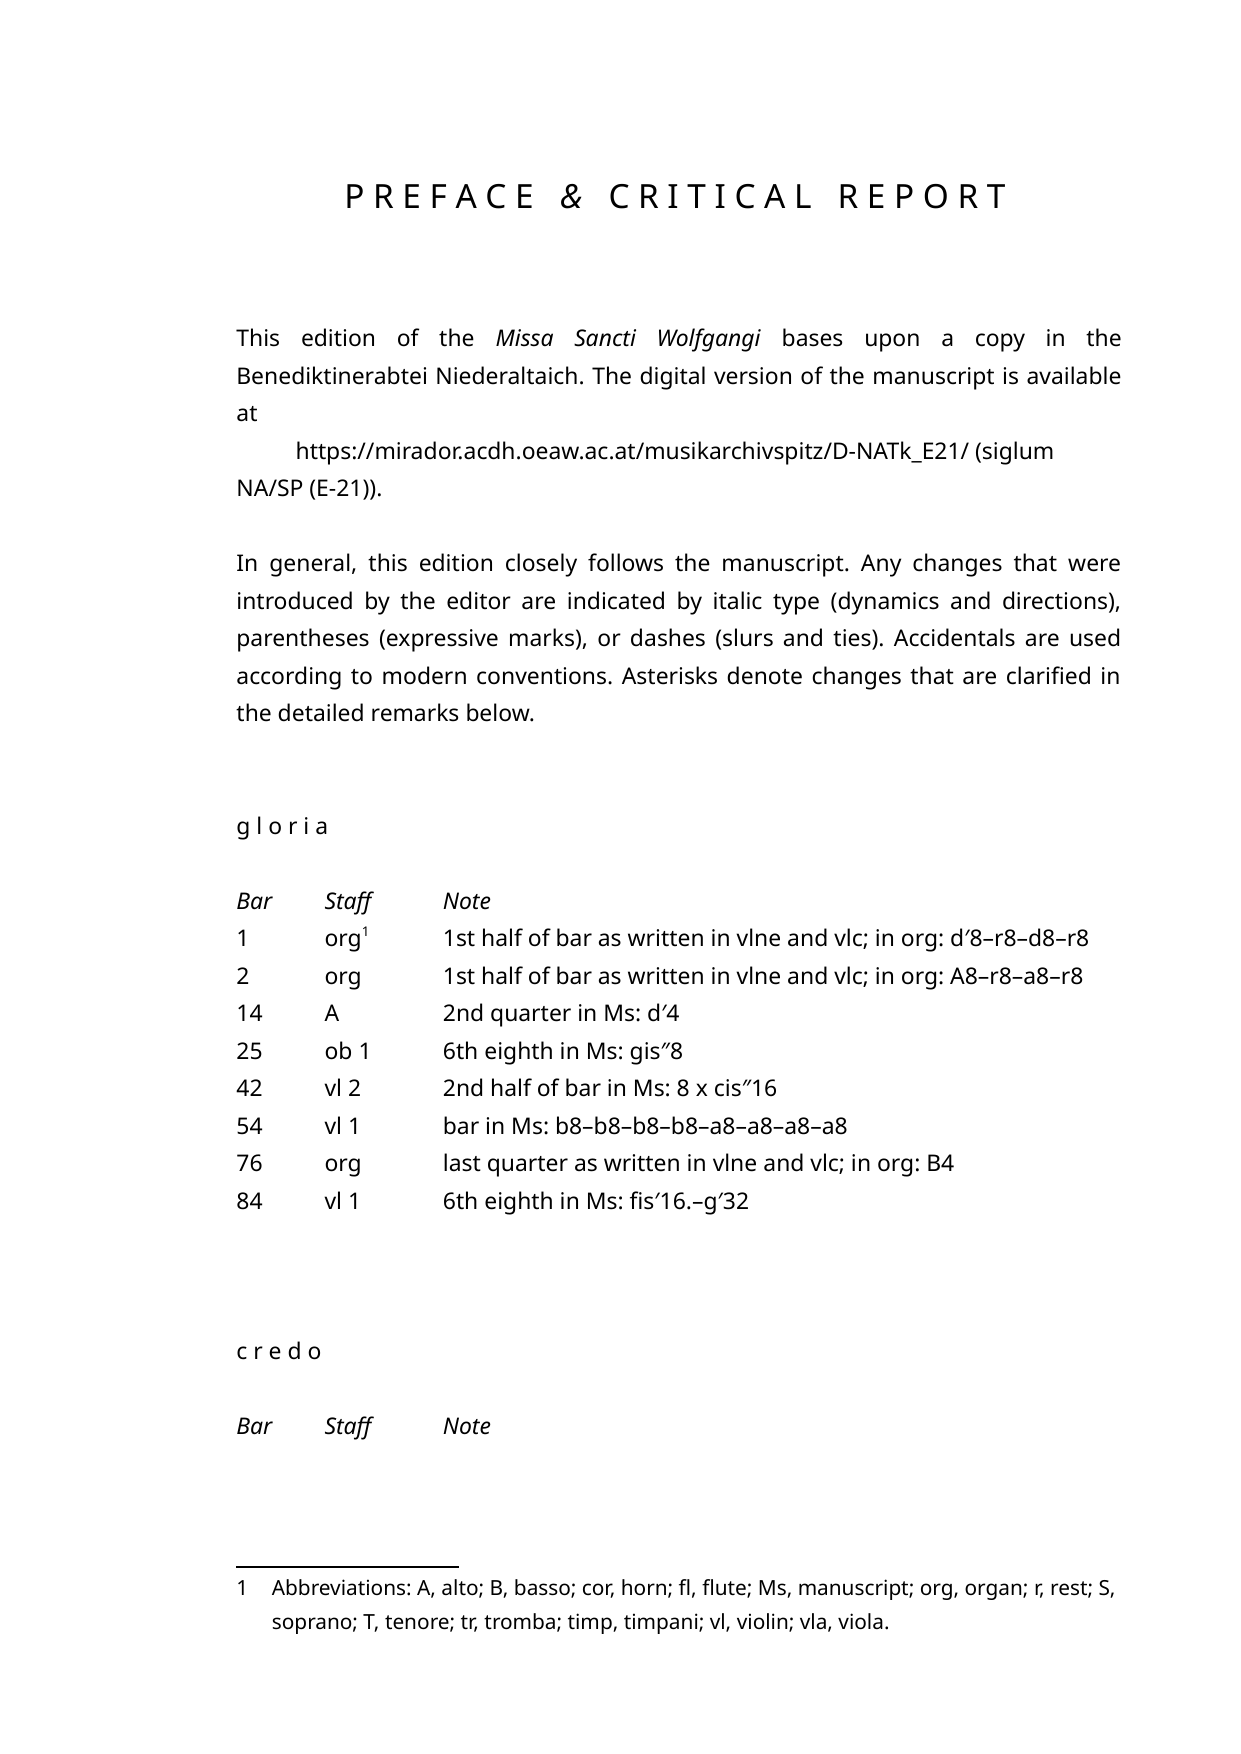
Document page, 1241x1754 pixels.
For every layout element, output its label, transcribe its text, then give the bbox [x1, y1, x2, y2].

text Bar Staff Note [236, 1410, 1122, 1479]
text In general, this edition closely follows the manuscript. Any changes that were introduced by the editor are indicated by italic type (dynamics and directions), parentheses (expressive marks), or dashes (slurs and ties). Accidentals are used according to modern conventions. Asterisks denote changes that are clarified in the detailed remarks below. [236, 547, 1122, 729]
text c r e d o [236, 1335, 1122, 1366]
text https://mirador.acdh.oeaw.ac.at/musikarchivspitz/D-NATk_E21/ (siglum NA/SP (E-21)). [236, 435, 1122, 504]
text Bar Staff Note 1 org 1st half of bar as written in vlne and vlc; in org: d′8–r8–d8–r8 2 org 1st half of bar as written in vlne and vlc; in org: A8–r8–a8–r8 14 A 2nd quarter in Ms: d′4 25 ob 1 6th eighth in Ms: gis″8 42 vl 2 2nd half of bar in Ms: 8 x cis″16 54 vl 1 bar in Ms: b8–b8–b8–b8–a8–a8–a8–a8 76 org last quarter as written in vlne and vlc; in org: B4 84 vl 1 6th eighth in Ms: fis′16.–g′32 [236, 885, 1122, 1254]
text Abbreviations: A, alto; B, basso; cor, horn; fl, flute; Ms, manuscript; org, organ; r, rest; S, soprano; T, tenore; tr, tromba; timp, timpani; vl, violin; vla, viola. [236, 1573, 1122, 1636]
text This edition of the Missa Sancti Wolfgangi bases upon a copy in the Benediktinerabtei Niederaltaich. The digital version of the manuscript is available at [236, 322, 1122, 429]
text P R E F A C E & C R I T I C A L R E P O R T [236, 173, 1122, 218]
text g l o r i a [236, 810, 1122, 841]
